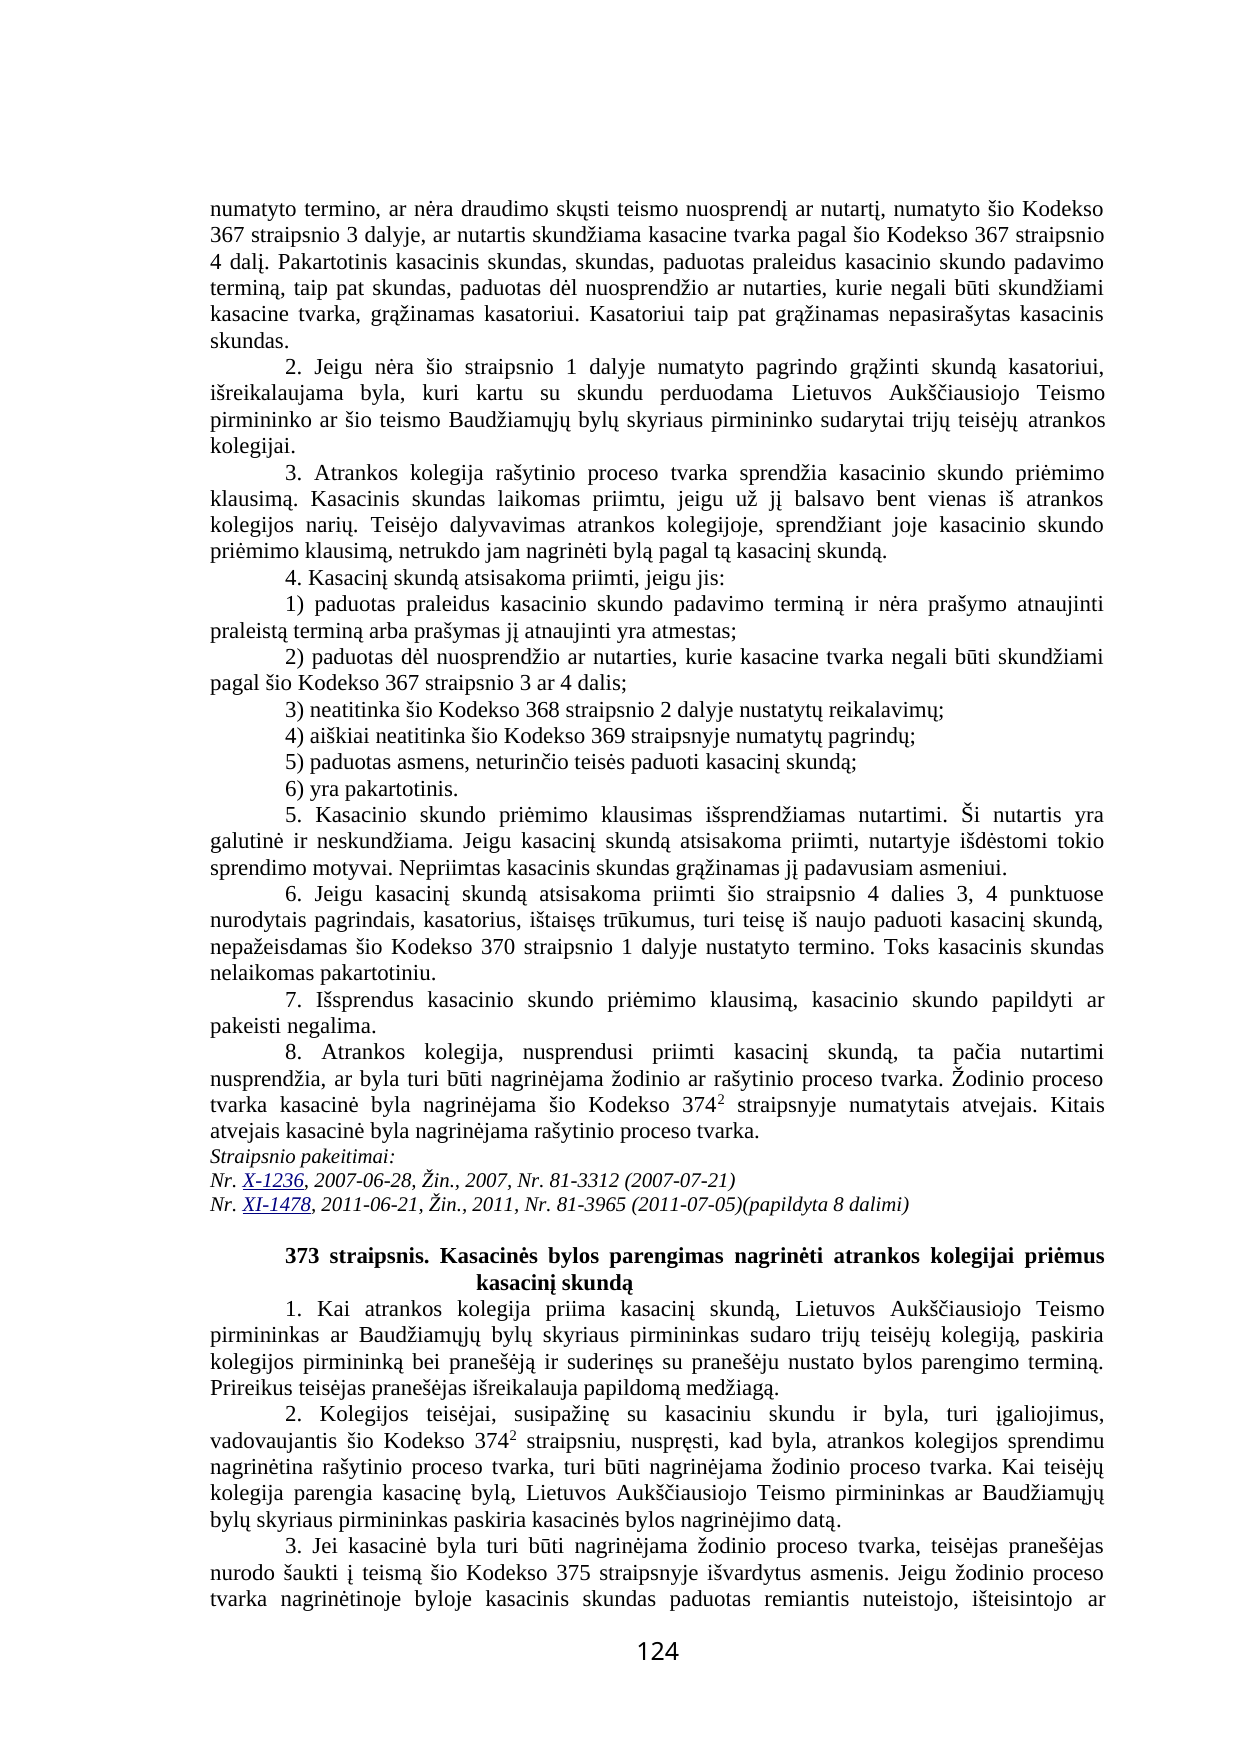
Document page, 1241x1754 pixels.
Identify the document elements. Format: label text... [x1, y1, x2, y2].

text 3) neatitinka šio Kodekso 368 straipsnio 2 dalyje nustatytų reikalavimų; [210, 696, 1106, 722]
text 373 straipsnis. Kasacinės bylos parengimas nagrinėti atrankos kolegijai priėmus kasacinį skundą [285, 1242, 1106, 1295]
text 6. Jeigu kasacinį skundą atsisakoma priimti šio straipsnio 4 dalies 3, 4 punktuose nurodytais pagrindais, kasatorius, ištaisęs trūkumus, turi teisę iš naujo paduoti kasacinį skundą, nepažeisdamas šio Kodekso 370 straipsnio 1 dalyje nustatyto termino. Toks kasacinis skundas nelaikomas pakartotiniu. [210, 880, 1106, 986]
text 3. Atrankos kolegija rašytinio proceso tvarka sprendžia kasacinio skundo priėmimo klausimą. Kasacinis skundas laikomas priimtu, jeigu už jį balsavo bent vienas iš atrankos kolegijos narių. Teisėjo dalyvavimas atrankos kolegijoje, sprendžiant joje kasacinio skundo priėmimo klausimą, netrukdo jam nagrinėti bylą pagal tą kasacinį skundą. [210, 458, 1106, 564]
text 2) paduotas dėl nuosprendžio ar nutarties, kurie kasacine tvarka negali būti skundžiami pagal šio Kodekso 367 straipsnio 3 ar 4 dalis; [210, 643, 1106, 696]
text 6) yra pakartotinis. [210, 775, 1106, 801]
text Nr. X-1236, 2007-06-28, Žin., 2007, Nr. 81-3312 (2007-07-21) [210, 1168, 1106, 1192]
text 4. Kasacinį skundą atsisakoma priimti, jeigu jis: [210, 564, 1106, 590]
text 5. Kasacinio skundo priėmimo klausimas išsprendžiamas nutartimi. Ši nutartis yra galutinė ir neskundžiama. Jeigu kasacinį skundą atsisakoma priimti, nutartyje išdėstomi tokio sprendimo motyvai. Nepriimtas kasacinis skundas grąžinamas jį padavusiam asmeniui. [210, 801, 1106, 880]
text 1) paduotas praleidus kasacinio skundo padavimo terminą ir nėra prašymo atnaujinti praleistą terminą arba prašymas jį atnaujinti yra atmestas; [210, 590, 1106, 643]
text 5) paduotas asmens, neturinčio teisės paduoti kasacinį skundą; [210, 748, 1106, 775]
text 3. Jei kasacinė byla turi būti nagrinėjama žodinio proceso tvarka, teisėjas pranešėjas nurodo šaukti į teismą šio Kodekso 375 straipsnyje išvardytus asmenis. Jeigu žodinio proceso tvarka nagrinėtinoje byloje kasacinis skundas paduotas remiantis nuteistojo, išteisintojo ar [210, 1532, 1106, 1611]
text 2. Jeigu nėra šio straipsnio 1 dalyje numatyto pagrindo grąžinti skundą kasatoriui, išreikalaujama byla, kuri kartu su skundu perduodama Lietuvos Aukščiausiojo Teismo pirmininko ar šio teismo Baudžiamųjų bylų skyriaus pirmininko sudarytai trijų teisėjų atrankos kolegijai. [210, 353, 1106, 458]
text 7. Išsprendus kasacinio skundo priėmimo klausimą, kasacinio skundo papildyti ar pakeisti negalima. [210, 986, 1106, 1038]
text Nr. XI-1478, 2011-06-21, Žin., 2011, Nr. 81-3965 (2011-07-05)(papildyta 8 dalimi) [210, 1192, 1106, 1216]
text Straipsnio pakeitimai: [210, 1144, 1106, 1168]
text 4) aiškiai neatitinka šio Kodekso 369 straipsnyje numatytų pagrindų; [210, 722, 1106, 748]
text numatyto termino, ar nėra draudimo skųsti teismo nuosprendį ar nutartį, numatyto šio Kodekso 367 straipsnio 3 dalyje, ar nutartis skundžiama kasacine tvarka pagal šio Kodekso 367 straipsnio 4 dalį. Pakartotinis kasacinis skundas, skundas, paduotas praleidus kasacinio skundo padavimo terminą, taip pat skundas, paduotas dėl nuosprendžio ar nutarties, kurie negali būti skundžiami kasacine tvarka, grąžinamas kasatoriui. Kasatoriui taip pat grąžinamas nepasirašytas kasacinis skundas. [210, 195, 1106, 353]
text 1. Kai atrankos kolegija priima kasacinį skundą, Lietuvos Aukščiausiojo Teismo pirmininkas ar Baudžiamųjų bylų skyriaus pirmininkas sudaro trijų teisėjų kolegiją, paskiria kolegijos pirmininką bei pranešėją ir suderinęs su pranešėju nustato bylos parengimo terminą. Prireikus teisėjas pranešėjas išreikalauja papildomą medžiagą. [210, 1295, 1106, 1400]
text 2. Kolegijos teisėjai, susipažinę su kasaciniu skundu ir byla, turi įgaliojimus, vadovaujantis šio Kodekso 3742 straipsniu, nuspręsti, kad byla, atrankos kolegijos sprendimu nagrinėtina rašytinio proceso tvarka, turi būti nagrinėjama žodinio proceso tvarka. Kai teisėjų kolegija parengia kasacinę bylą, Lietuvos Aukščiausiojo Teismo pirmininkas ar Baudžiamųjų bylų skyriaus pirmininkas paskiria kasacinės bylos nagrinėjimo datą. [210, 1400, 1106, 1532]
text 8. Atrankos kolegija, nusprendusi priimti kasacinį skundą, ta pačia nutartimi nusprendžia, ar byla turi būti nagrinėjama žodinio ar rašytinio proceso tvarka. Žodinio proceso tvarka kasacinė byla nagrinėjama šio Kodekso 3742 straipsnyje numatytais atvejais. Kitais atvejais kasacinė byla nagrinėjama rašytinio proceso tvarka. [210, 1038, 1106, 1144]
